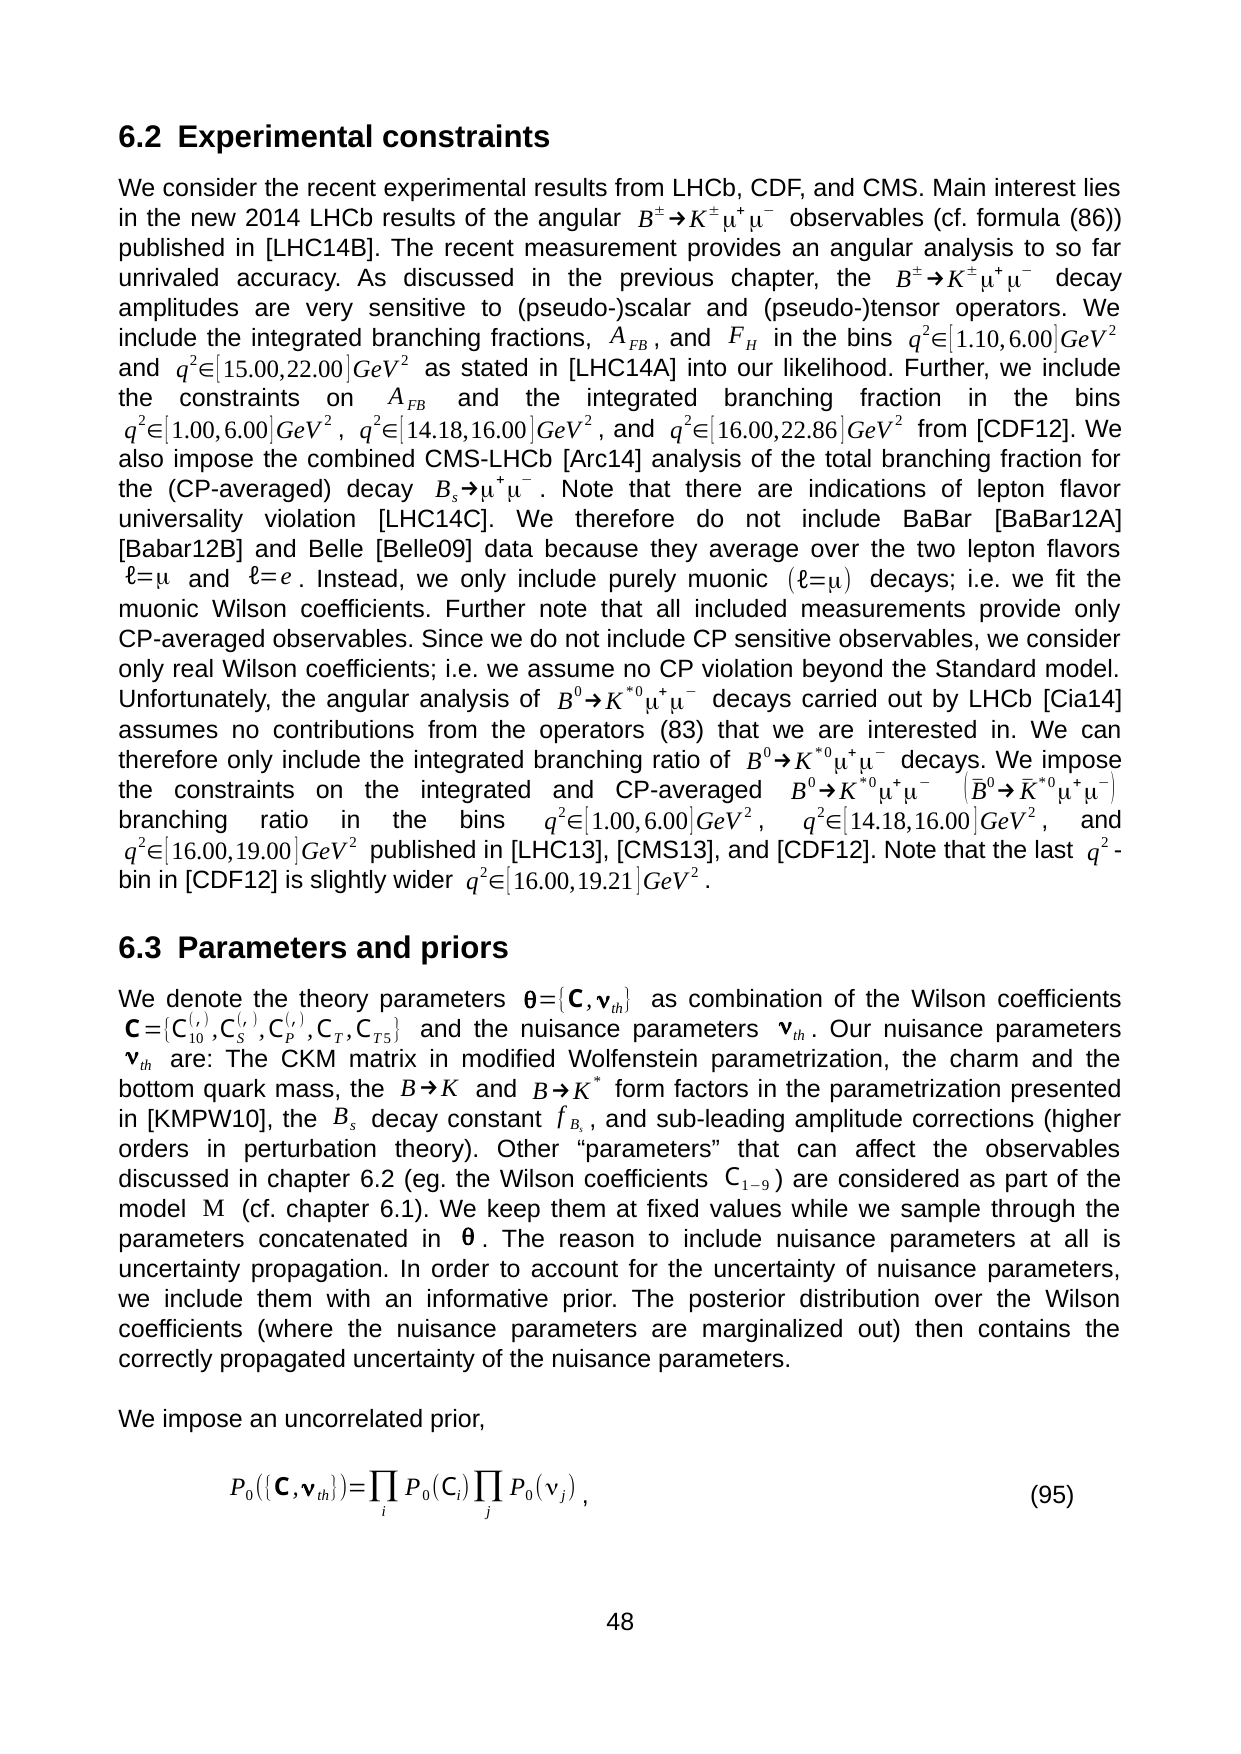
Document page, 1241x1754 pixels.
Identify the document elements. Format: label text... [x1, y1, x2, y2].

subtitle Parameters and priors [118, 929, 1122, 965]
text We consider the recent experimental results from LHCb, CDF, and CMS. Main interest lies in the new 2014 LHCb results of the angular observables (cf. formula (86)) published in [LHC14B]. The recent measurement provides an angular analysis to so far unrivaled accuracy. As discussed in the previous chapter, the decay amplitudes are very sensitive to (pseudo-)scalar and (pseudo-)tensor operators. We include the integrated branching fractions, , and in the bins and as stated in [LHC14A] into our likelihood. Further, we include the constraints on and the integrated branching fraction in the bins , , and from [CDF12]. We also impose the combined CMS-LHCb [Arc14] analysis of the total branching fraction for the (CP-averaged) decay . Note that there are indications of lepton flavor universality violation [LHC14C]. We therefore do not include BaBar [BaBar12A] [Babar12B] and Belle [Belle09] data because they average over the two lepton flavors and . Instead, we only include purely muonic decays; i.e. we fit the muonic Wilson coefficients. Further note that all included measurements provide only CP‑averaged observables. Since we do not include CP sensitive observables, we consider only real Wilson coefficients; i.e. we assume no CP violation beyond the Standard model. Unfortunately, the angular analysis of decays carried out by LHCb [Cia14] assumes no contributions from the operators (83) that we are interested in. We can therefore only include the integrated branching ratio of decays. We impose the constraints on the integrated and CP-averaged branching ratio in the bins , , and published in [LHC13], [CMS13], and [CDF12]. Note that the last -bin in [CDF12] is slightly wider . [118, 172, 1122, 894]
text We denote the theory parameters as combination of the Wilson coefficients and the nuisance parameters . Our nuisance parameters are: The CKM matrix in modified Wolfenstein parametrization, the charm and the bottom quark mass, the and form factors in the parametrization presented in [KMPW10], the decay constant , and sub-leading amplitude corrections (higher orders in perturbation theory). Other “parameters” that can affect the observables discussed in chapter 6.2 (eg. the Wilson coefficients ) are considered as part of the model (cf. chapter 6.1). We keep them at fixed values while we sample through the parameters concatenated in . The reason to include nuisance parameters at all is uncertainty propagation. In order to account for the uncertainty of nuisance parameters, we include them with an informative prior. The posterior distribution over the Wilson coefficients (where the nuisance parameters are marginalized out) then contains the correctly propagated uncertainty of the nuisance parameters. [118, 983, 1122, 1373]
subtitle Experimental constraints [118, 118, 1122, 154]
table_header (95) [1024, 1463, 1123, 1526]
table_header [118, 1463, 217, 1526]
text We impose an uncorrelated prior, [118, 1403, 1122, 1433]
table_header , [217, 1463, 1024, 1526]
